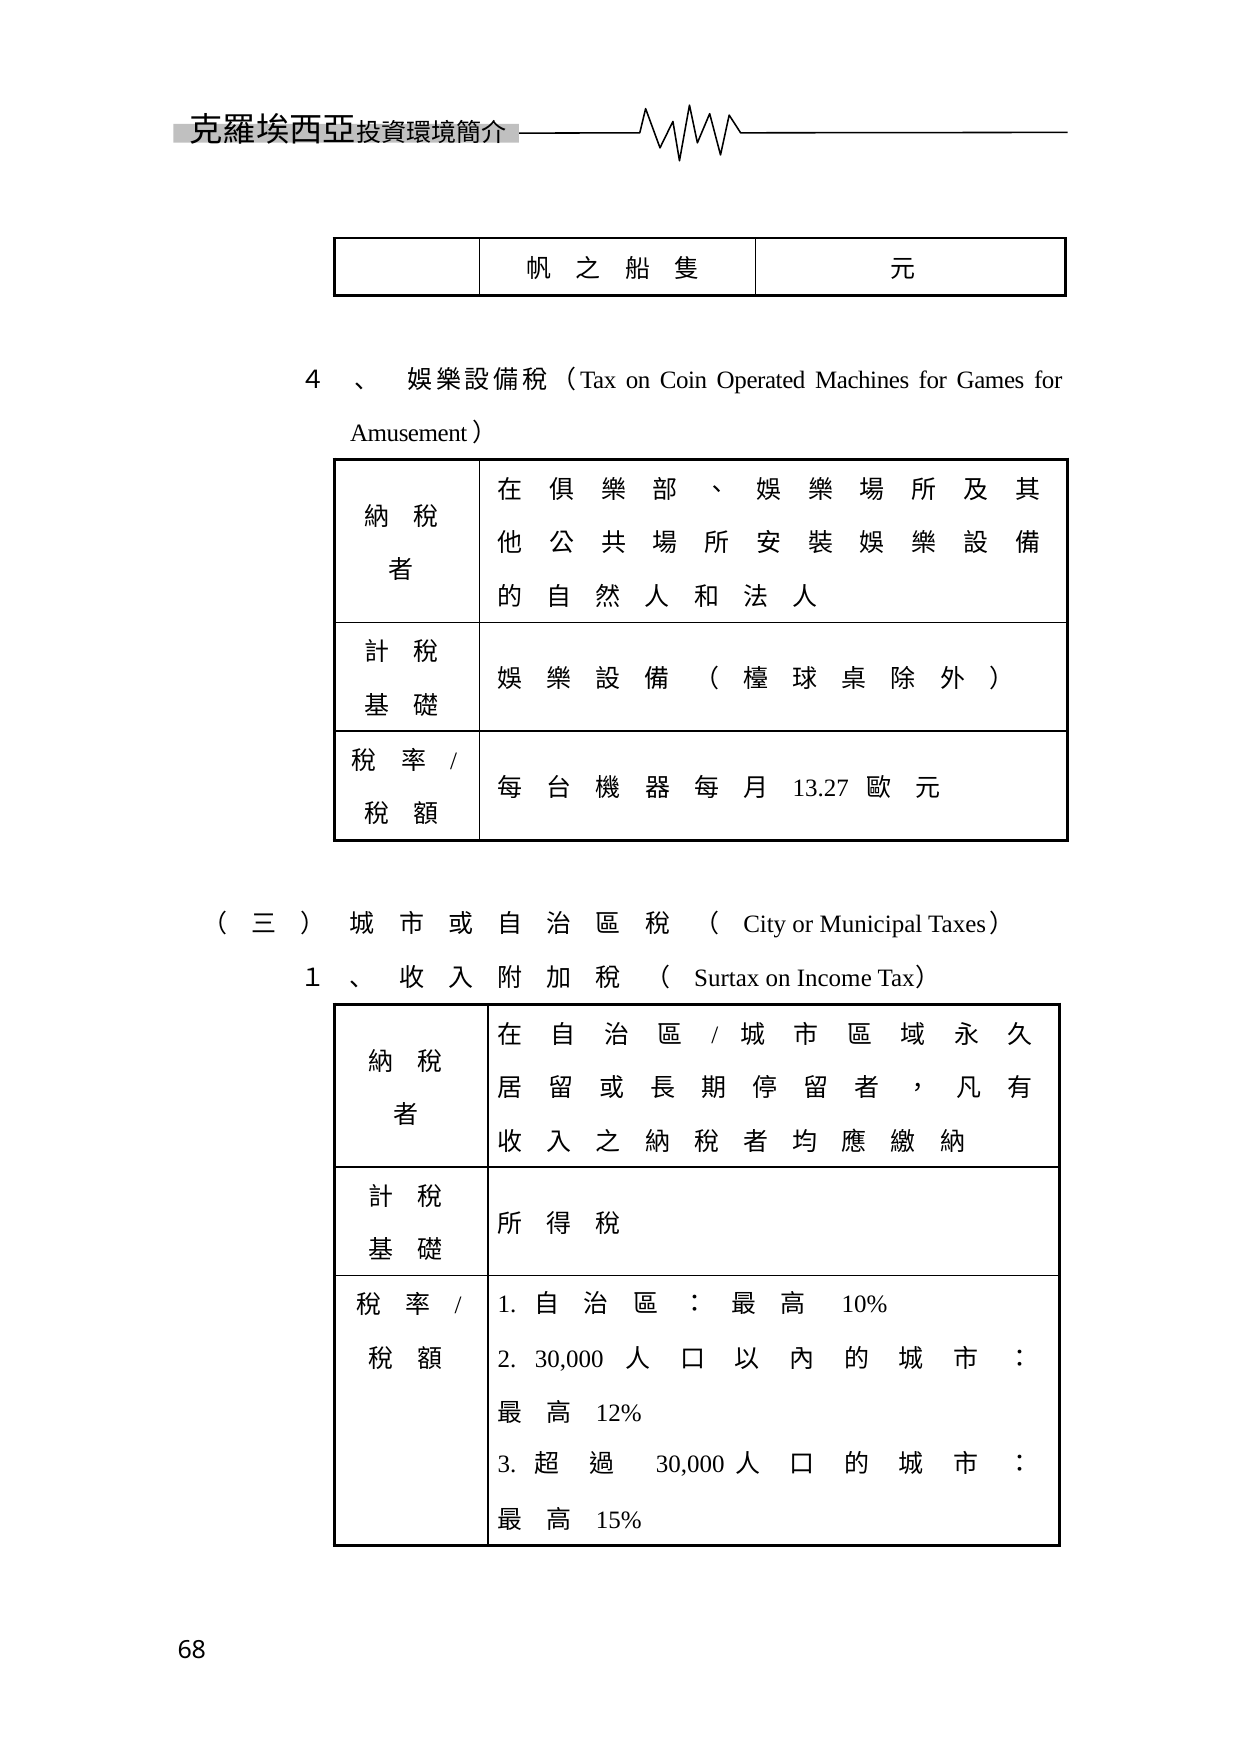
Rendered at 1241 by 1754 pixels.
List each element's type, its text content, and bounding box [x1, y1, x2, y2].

table_header 在自治區/城市區域永久居留或長期停留者，凡有收入之納稅者均應繳納 [489, 1006, 1058, 1166]
table_cell 帆之船隻 [480, 239, 755, 294]
table_cell 所得稅 [489, 1168, 1058, 1275]
table_cell [336, 239, 479, 294]
text （三）城市或自治區稅（City or Municipal Taxes） [202, 895, 1063, 949]
table_cell 每台機器每月13.27歐元 [480, 732, 1066, 839]
text ４、娛樂設備稅（Tax on Coin Operated Machines for Games for Amusement） [276, 351, 1063, 458]
table_cell 計稅基礎 [336, 623, 479, 730]
text １、收入附加稅（Surtax on Income Tax） [276, 949, 1063, 1002]
table_cell 元 [756, 239, 1064, 294]
table_header 在俱樂部、娛樂場所及其他公共場所安裝娛樂設備的自然人和法人 [480, 461, 1066, 621]
table_cell 1. 自治區：最高10% 2. 30,000人口以內的城市：最高12% 3. 超過30,000人口的城市：最高15% [489, 1276, 1058, 1544]
table_header 納稅者 [336, 1006, 487, 1166]
table_cell 娛樂設備（檯球桌除外） [480, 623, 1066, 730]
table_header 納稅者 [336, 461, 479, 621]
table_cell 稅率/稅額 [336, 1276, 487, 1544]
table_cell 計稅基礎 [336, 1168, 487, 1275]
table_cell 稅率/稅額 [336, 732, 479, 839]
